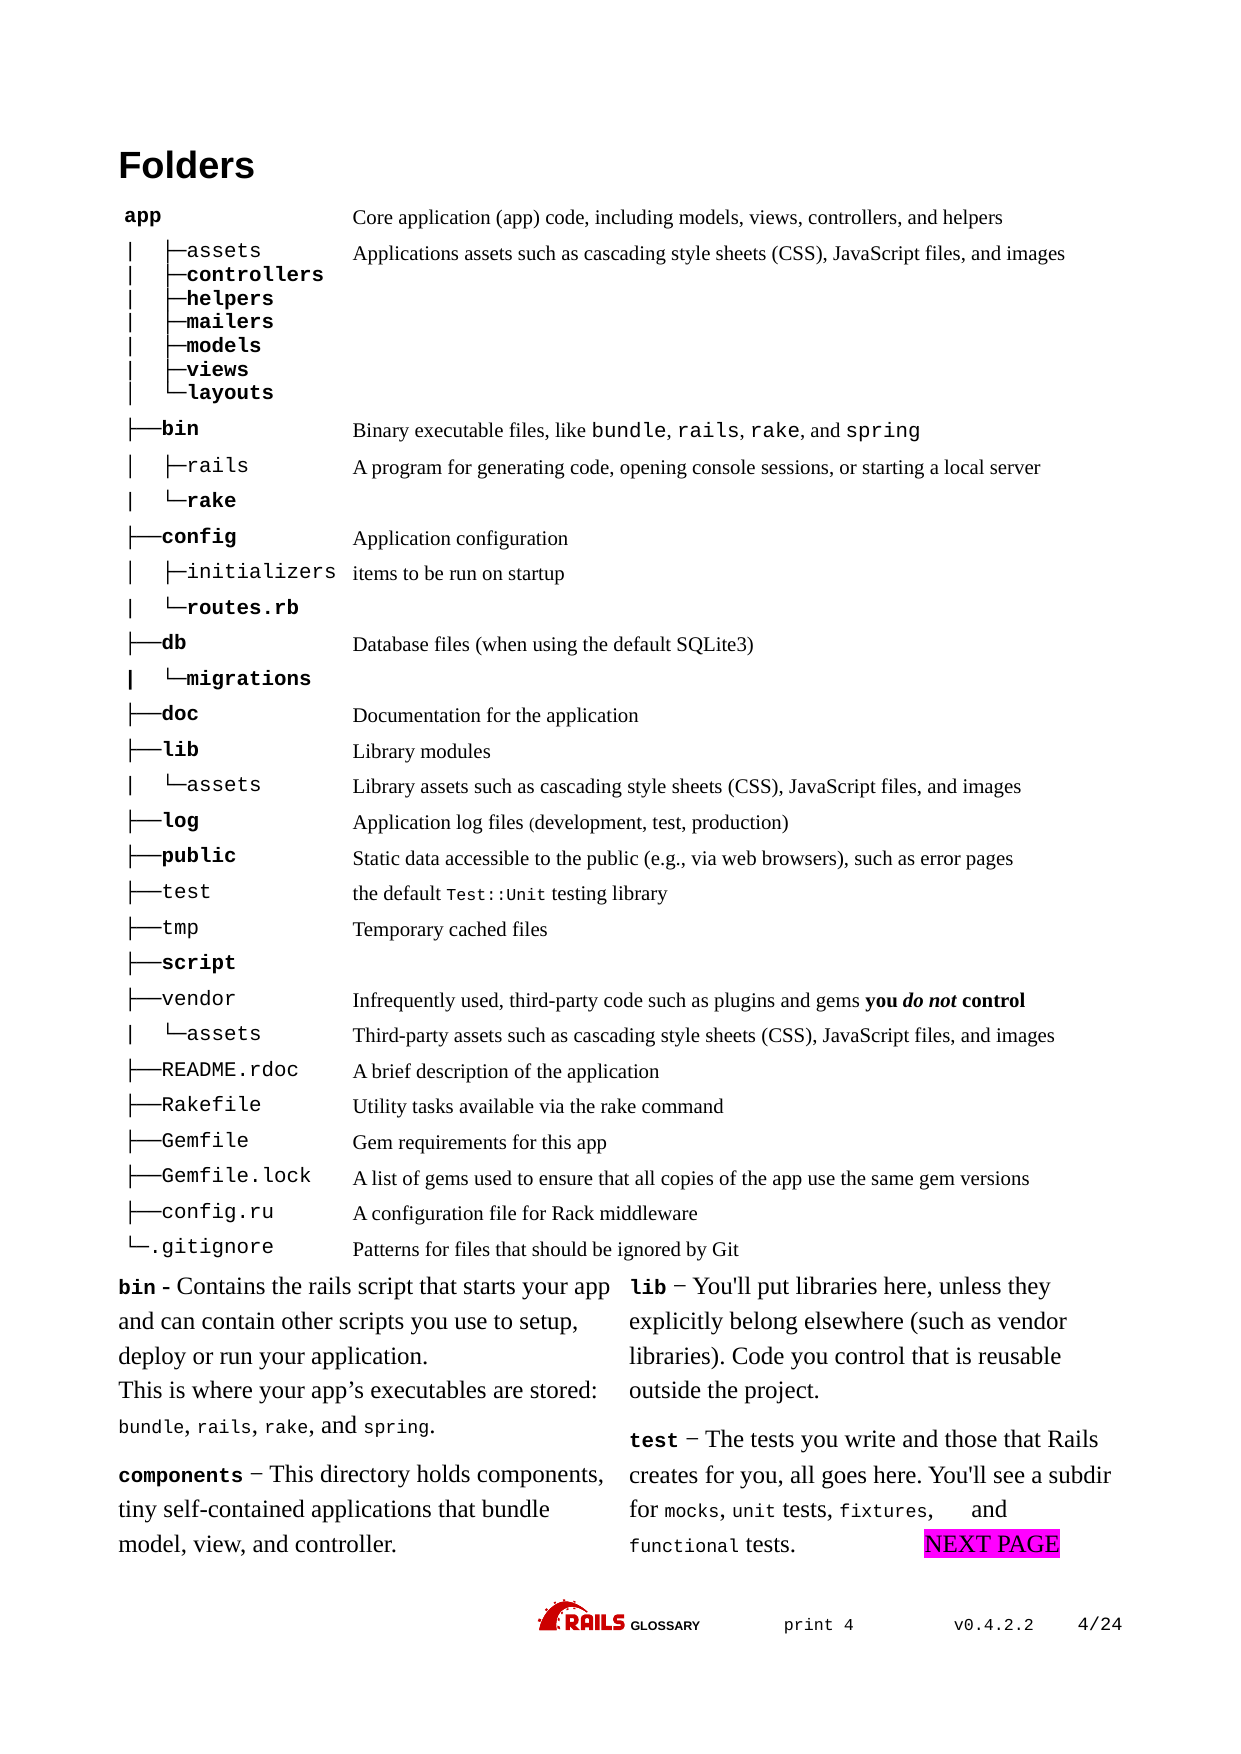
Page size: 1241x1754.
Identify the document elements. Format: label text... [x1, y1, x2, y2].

subtitle Folders [118, 143, 611, 187]
table_header app [118, 199, 347, 235]
table_cell Temporary cached files [347, 911, 1120, 947]
table_cell ├──lib [118, 733, 347, 769]
table_cell Library assets such as cascading style sheets (CSS), JavaScript files, and images [347, 769, 1120, 804]
table_cell | └─assets [118, 769, 347, 804]
table_cell Application log files (development, test, production) [347, 804, 1120, 840]
table_cell ├──Gemfile.lock [118, 1160, 347, 1195]
table_cell ├──log [118, 804, 347, 840]
table_cell Infrequently used, third-party code such as plugins and gems you do not control [347, 982, 1120, 1018]
table_cell ├──Rakefile [118, 1089, 347, 1124]
table_cell ├──tmp [118, 911, 347, 947]
text components − This directory holds components, tiny self-contained applications that bundle model, view, and controller. [118, 1459, 611, 1558]
table_cell A configuration file for Rack middleware [347, 1195, 1120, 1231]
table_cell items to be run on startup [347, 556, 1120, 591]
table_cell ├──README.rdoc [118, 1053, 347, 1089]
table_cell Patterns for files that should be ignored by Git [347, 1231, 1120, 1266]
table_cell ├──Gemfile [118, 1124, 347, 1160]
table_cell | └─migrations [118, 662, 347, 698]
table_cell ├──config [118, 520, 347, 556]
table_cell [347, 947, 1120, 982]
table_cell Applications assets such as cascading style sheets (CSS), JavaScript files, and images [347, 235, 1120, 412]
table_cell ├──doc [118, 698, 347, 733]
table_cell ├──bin [118, 412, 347, 449]
table_cell Gem requirements for this app [347, 1124, 1120, 1160]
table_cell the default Test::Unit testing library [347, 875, 1120, 911]
table_cell ├──test [118, 875, 347, 911]
table_cell A program for generating code, opening console sessions, or starting a local server [347, 449, 1120, 484]
table_cell ├──vendor [118, 982, 347, 1018]
table_cell Database files (when using the default SQLite3) [347, 627, 1120, 662]
table_cell Application configuration [347, 520, 1120, 556]
table_cell A list of gems used to ensure that all copies of the app use the same gem versions [347, 1160, 1120, 1195]
table_cell [347, 662, 1120, 698]
table_cell │ ├─initializers [118, 556, 347, 591]
table_cell | ├─assets | ├─controllers | ├─helpers | ├─mailers | ├─models | ├─views │ └─layouts [118, 235, 347, 412]
table_cell | └─assets [118, 1018, 347, 1053]
text lib − You'll put libraries here, unless they explicitly belong elsewhere (such as vendor libraries). Code you control that is reusable outside the project. [629, 1271, 1122, 1404]
table_cell ├──public [118, 840, 347, 875]
table_cell A brief description of the application [347, 1053, 1120, 1089]
table_cell ├──config.ru [118, 1195, 347, 1231]
table_cell Binary executable files, like bundle, rails, rake, and spring [347, 412, 1120, 449]
table_cell Library modules [347, 733, 1120, 769]
text test − The tests you write and those that Rails creates for you, all goes here. You'll see a subdir for mocks, unit tests, fixtures, and functional tests. NEXT PAGE [629, 1424, 1122, 1558]
table_header Core application (app) code, including models, views, controllers, and helpers [347, 199, 1120, 235]
text bin - Contains the rails script that starts your app and can contain other scripts you use to setup, deploy or run your application. This is where your app’s executables are stored: bundle, rails, rake, and spring. [118, 1271, 611, 1439]
table_cell Third-party assets such as cascading style sheets (CSS), JavaScript files, and images [347, 1018, 1120, 1053]
table_cell [347, 591, 1120, 627]
table_cell Static data accessible to the public (e.g., via web browsers), such as error pages [347, 840, 1120, 875]
table_cell ├──db [118, 627, 347, 662]
table_cell ├──script [118, 947, 347, 982]
table_cell | └─routes.rb [118, 591, 347, 627]
table_cell Documentation for the application [347, 698, 1120, 733]
table_cell │ ├─rails [118, 449, 347, 484]
table_cell └─.gitignore [118, 1231, 347, 1266]
table_cell [347, 485, 1120, 520]
table_cell | └─rake [118, 485, 347, 520]
table_cell Utility tasks available via the rake command [347, 1089, 1120, 1124]
